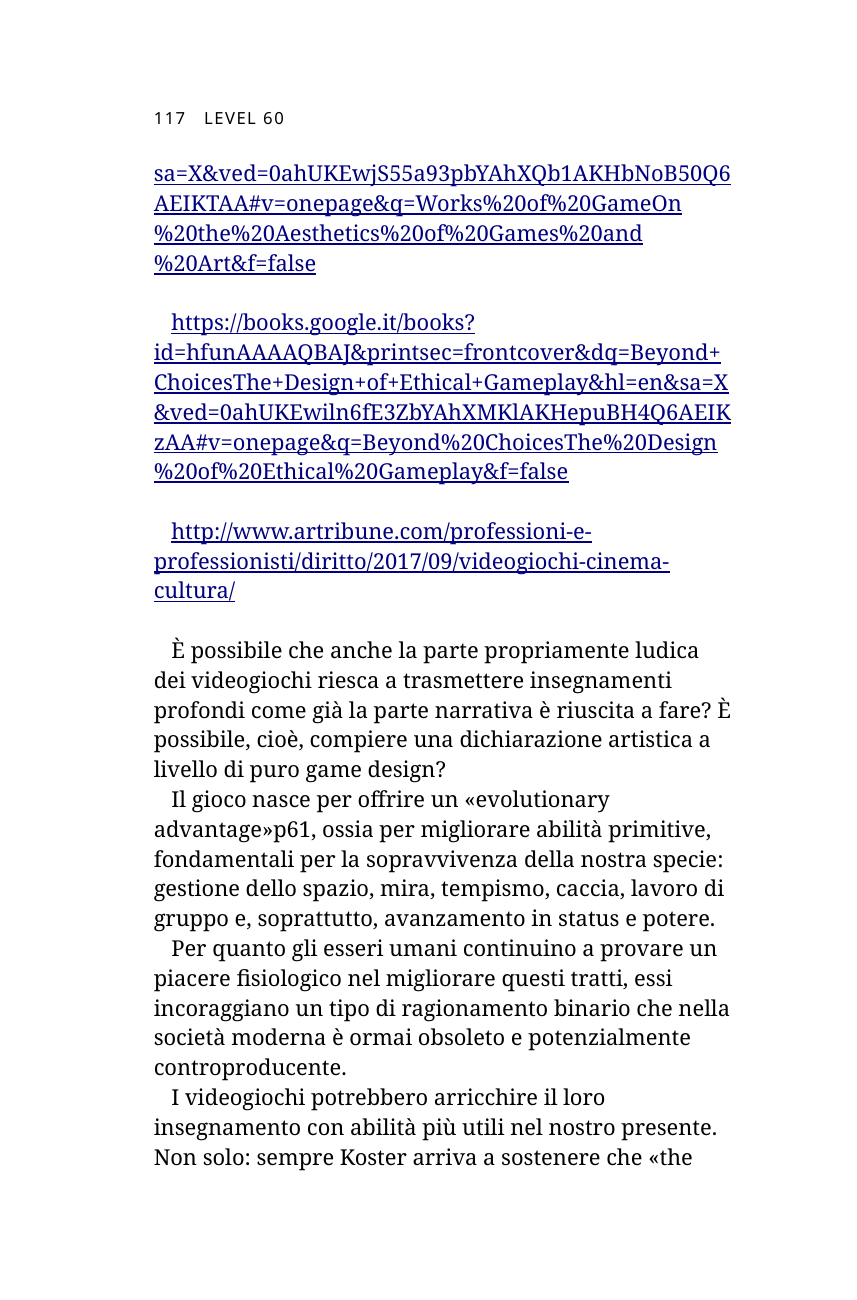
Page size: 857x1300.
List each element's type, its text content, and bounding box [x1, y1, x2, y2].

text I videogiochi potrebbero arricchire il loro insegnamento con abilità più utili nel nostro presente. Non solo: sempre Koster arriva a sostenere che «the [153, 1082, 732, 1171]
text sa=X&ved=0ahUKEwjS55a93pbYAhXQb1AKHbNoB50Q6AEIKTAA#v=onepage&q=Works%20of%20GameOn%20the%20Aesthetics%20of%20Games%20and%20Art&f=false [153, 158, 732, 278]
text http://www.artribune.com/professioni-e-professionisti/diritto/2017/09/videogiochi-cinema-cultura/ [153, 516, 732, 605]
text Per quanto gli esseri umani continuino a provare un piacere fisiologico nel migliorare questi tratti, essi incoraggiano un tipo di ragionamento binario che nella società moderna è ormai obsoleto e potenzialmente controproducente. [153, 933, 732, 1082]
text Il gioco nasce per offrire un «evolutionary advantage»p61, ossia per migliorare abilità primitive, fondamentali per la sopravvivenza della nostra specie: gestione dello spazio, mira, tempismo, caccia, lavoro di gruppo e, soprattutto, avanzamento in status e potere. [153, 784, 732, 933]
text È possibile che anche la parte propriamente ludica dei videogiochi riesca a trasmettere insegnamenti profondi come già la parte narrativa è riuscita a fare? È possibile, cioè, compiere una dichiarazione artistica a livello di puro game design? [153, 635, 732, 784]
text https://books.google.it/books?id=hfunAAAAQBAJ&printsec=frontcover&dq=Beyond+ChoicesThe+Design+of+Ethical+Gameplay&hl=en&sa=X&ved=0ahUKEwiln6fE3ZbYAhXMKlAKHepuBH4Q6AEIKzAA#v=onepage&q=Beyond%20ChoicesThe%20Design%20of%20Ethical%20Gameplay&f=false [153, 307, 732, 486]
